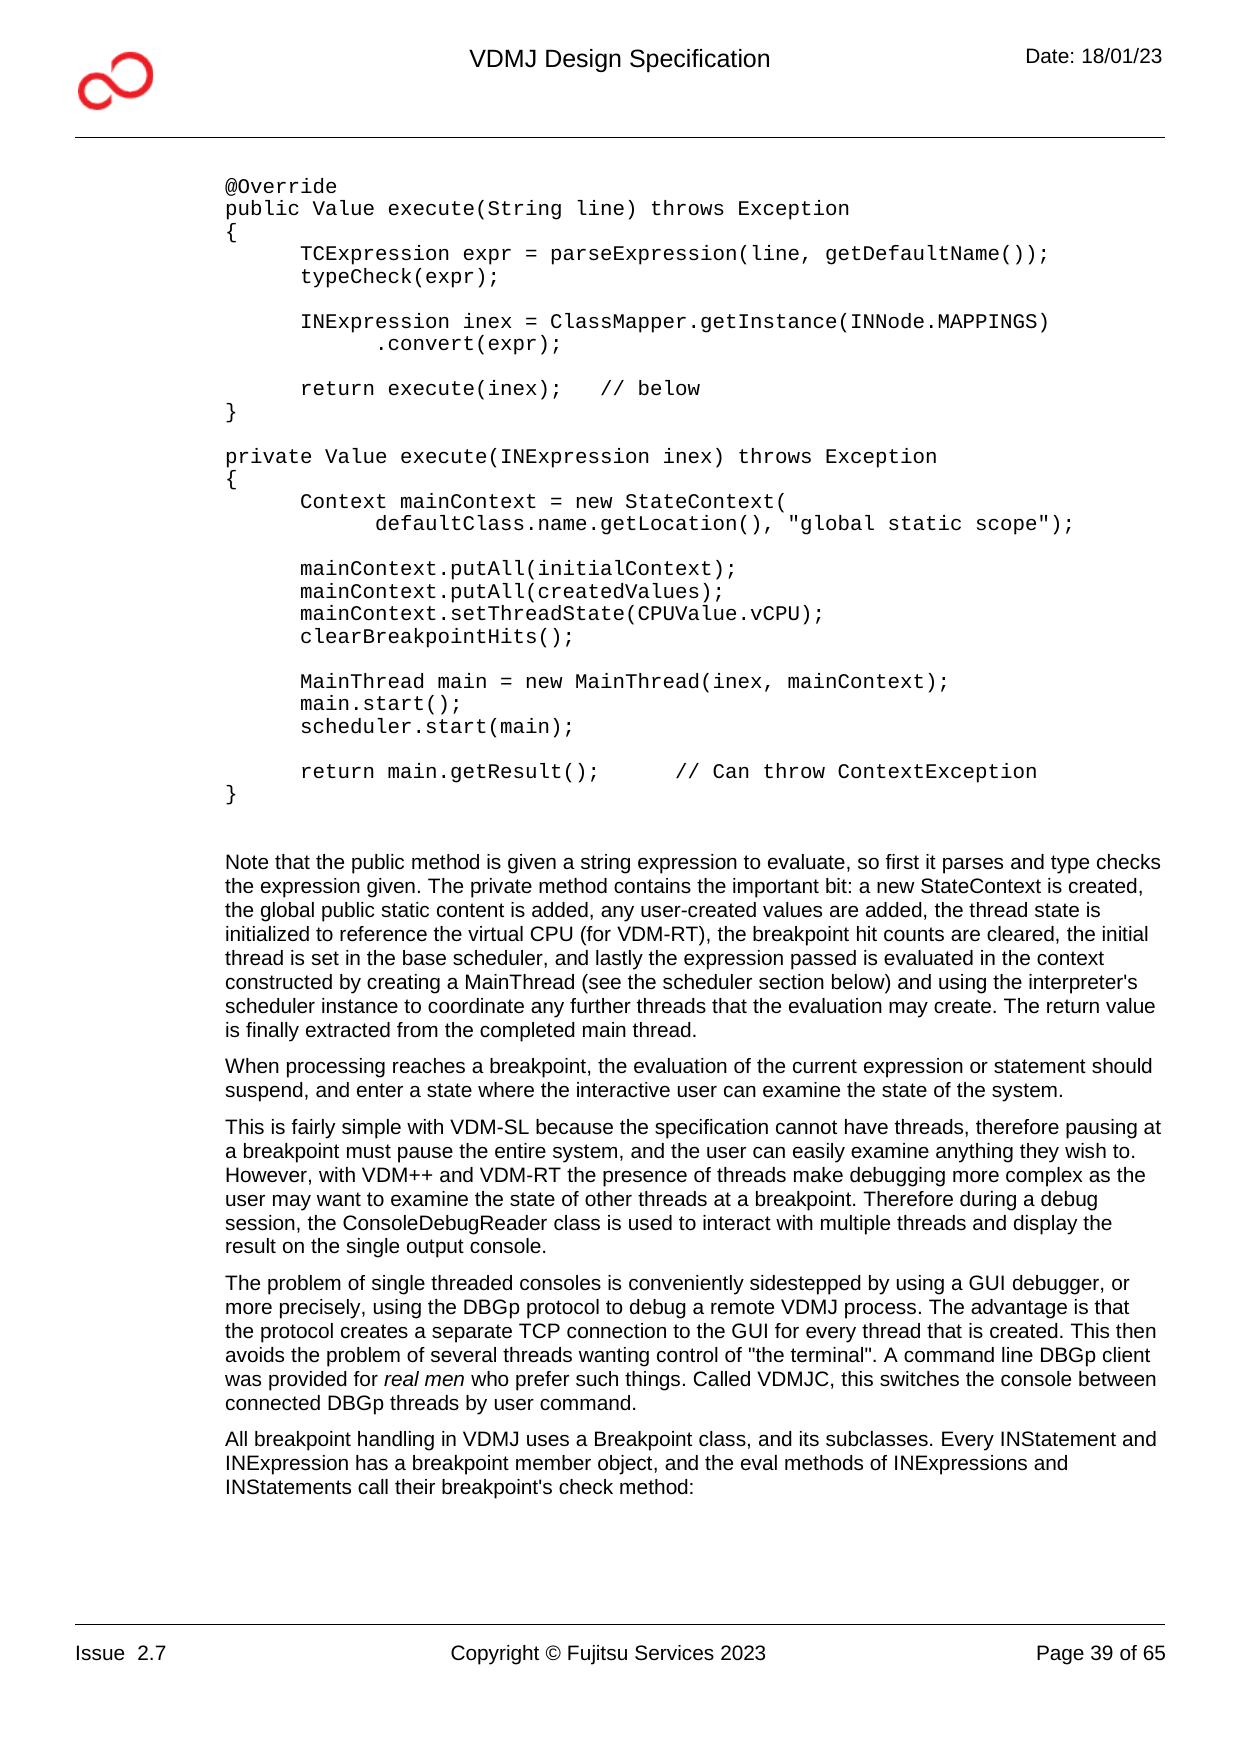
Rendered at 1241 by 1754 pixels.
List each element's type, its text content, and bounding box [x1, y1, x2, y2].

text Note that the public method is given a string expression to evaluate, so first it parses and type checks the expression given. The private method contains the important bit: a new StateContext is created, the global public static content is added, any user-created values are added, the thread state is initialized to reference the virtual CPU (for VDM-RT), the breakpoint hit counts are cleared, the initial thread is set in the base scheduler, and lastly the expression passed is evaluated in the context constructed by creating a MainThread (see the scheduler section below) and using the interpreter's scheduler instance to coordinate any further threads that the evaluation may create. The return value is finally extracted from the completed main thread. [225, 850, 1165, 1042]
text scheduler.start(main); [225, 715, 1165, 738]
text clearBreakpointHits(); [225, 625, 1165, 648]
text private Value execute(INExpression inex) throws Exception [225, 445, 1165, 468]
text When processing reaches a breakpoint, the evaluation of the current expression or statement should suspend, and enter a state where the interactive user can examine the state of the system. [225, 1054, 1165, 1102]
text @Override [225, 175, 1165, 198]
text The problem of single threaded consoles is conveniently sidestepped by using a GUI debugger, or more precisely, using the DBGp protocol to debug a remote VDMJ process. The advantage is that the protocol creates a separate TCP connection to the GUI for every thread that is created. This then avoids the problem of several threads wanting control of "the terminal". A command line DBGp client was provided for real men who prefer such things. Called VDMJC, this switches the console between connected DBGp threads by user command. [225, 1271, 1165, 1415]
text main.start(); [225, 693, 1165, 715]
text public Value execute(String line) throws Exception [225, 198, 1165, 220]
text { [225, 468, 1165, 490]
text Context mainContext = new StateContext( [225, 490, 1165, 513]
text mainContext.putAll(initialContext); [225, 558, 1165, 580]
text TCExpression expr = parseExpression(line, getDefaultName()); [225, 243, 1165, 265]
text All breakpoint handling in VDMJ uses a Breakpoint class, and its subclasses. Every INStatement and INExpression has a breakpoint member object, and the eval methods of INExpressions and INStatements call their breakpoint's check method: [225, 1427, 1165, 1499]
picture [78, 44, 153, 120]
text defaultClass.name.getLocation(), "global static scope"); [225, 513, 1165, 535]
text INExpression inex = ClassMapper.getInstance(INNode.MAPPINGS) [225, 310, 1165, 333]
text MainThread main = new MainThread(inex, mainContext); [225, 670, 1165, 693]
text .convert(expr); [225, 333, 1165, 355]
text } [225, 783, 1165, 805]
text { [225, 220, 1165, 243]
text } [225, 400, 1165, 423]
text typeCheck(expr); [225, 265, 1165, 288]
text return execute(inex); // below [225, 378, 1165, 400]
text return main.getResult(); // Can throw ContextException [225, 760, 1165, 783]
text mainContext.setThreadState(CPUValue.vCPU); [225, 603, 1165, 625]
text This is fairly simple with VDM-SL because the specification cannot have threads, therefore pausing at a breakpoint must pause the entire system, and the user can easily examine anything they wish to. However, with VDM++ and VDM-RT the presence of threads make debugging more complex as the user may want to examine the state of other threads at a breakpoint. Therefore during a debug session, the ConsoleDebugReader class is used to interact with multiple threads and display the result on the single output console. [225, 1115, 1165, 1259]
text mainContext.putAll(createdValues); [225, 580, 1165, 603]
